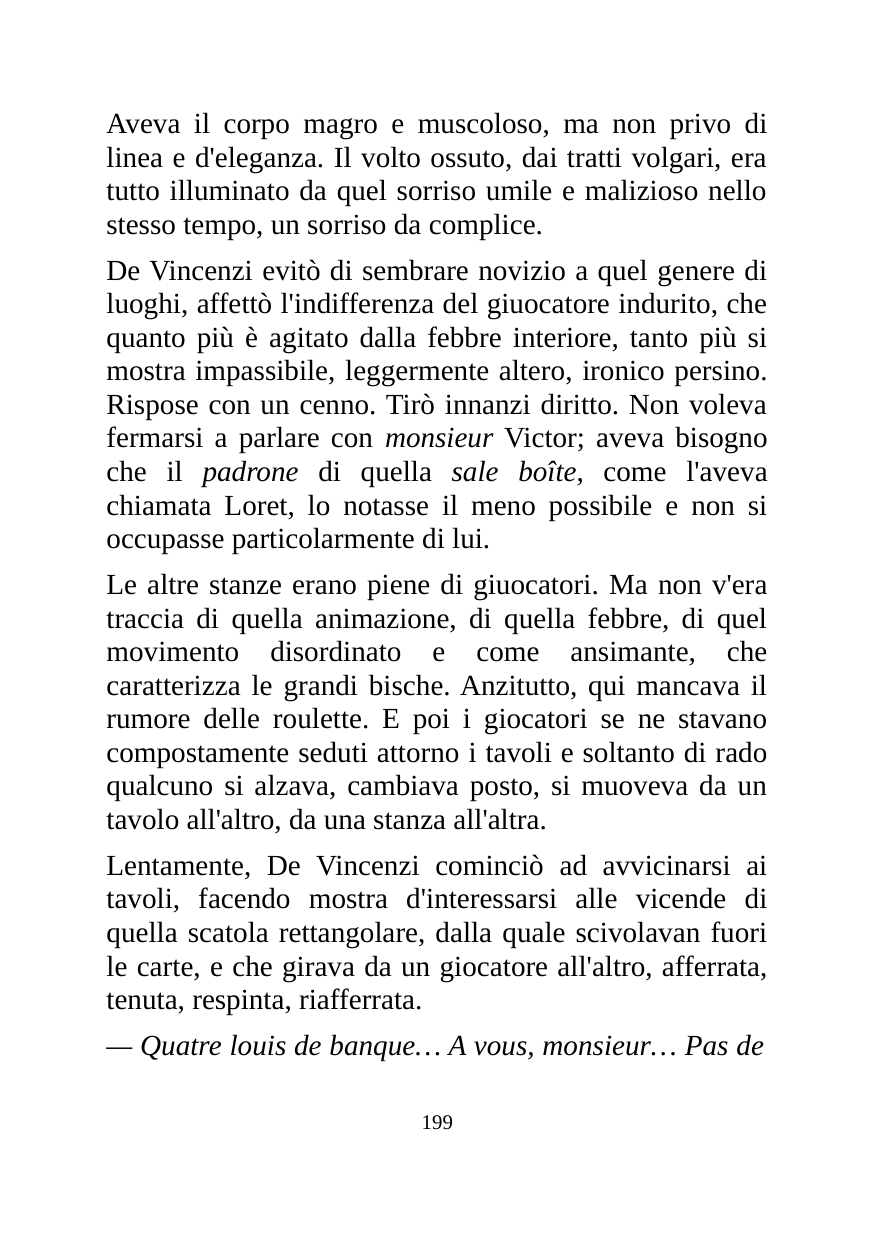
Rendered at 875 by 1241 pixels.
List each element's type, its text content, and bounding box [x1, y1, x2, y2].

text — Quatre louis de banque… A vous, monsieur… Pas de [106, 1028, 768, 1062]
text Aveva il corpo magro e muscoloso, ma non privo di linea e d'eleganza. Il volto ossuto, dai tratti volgari, era tutto illuminato da quel sorriso umile e malizioso nello stesso tempo, un sorriso da complice. [106, 106, 768, 240]
text Le altre stanze erano piene di giuocatori. Ma non v'era traccia di quella animazione, di quella febbre, di quel movimento disordinato e come ansimante, che caratterizza le grandi bische. Anzitutto, qui mancava il rumore delle roulette. E poi i giocatori se ne stavano compostamente seduti attorno i tavoli e soltanto di rado qualcuno si alzava, cambiava posto, si muoveva da un tavolo all'altro, da una stanza all'altra. [106, 567, 768, 836]
text De Vincenzi evitò di sembrare novizio a quel genere di luoghi, affettò l'indifferenza del giuocatore indurito, che quanto più è agitato dalla febbre interiore, tanto più si mostra impassibile, leggermente altero, ironico persino. Rispose con un cenno. Tirò innanzi diritto. Non voleva fermarsi a parlare con monsieur Victor; aveva bisogno che il padrone di quella sale boîte, come l'aveva chiamata Loret, lo notasse il meno possibile e non si occupasse particolarmente di lui. [106, 253, 768, 555]
text Lentamente, De Vincenzi cominciò ad avvicinarsi ai tavoli, facendo mostra d'interessarsi alle vicende di quella scatola rettangolare, dalla quale scivolavan fuori le carte, e che girava da un giocatore all'altro, afferrata, tenuta, respinta, riafferrata. [106, 848, 768, 1016]
